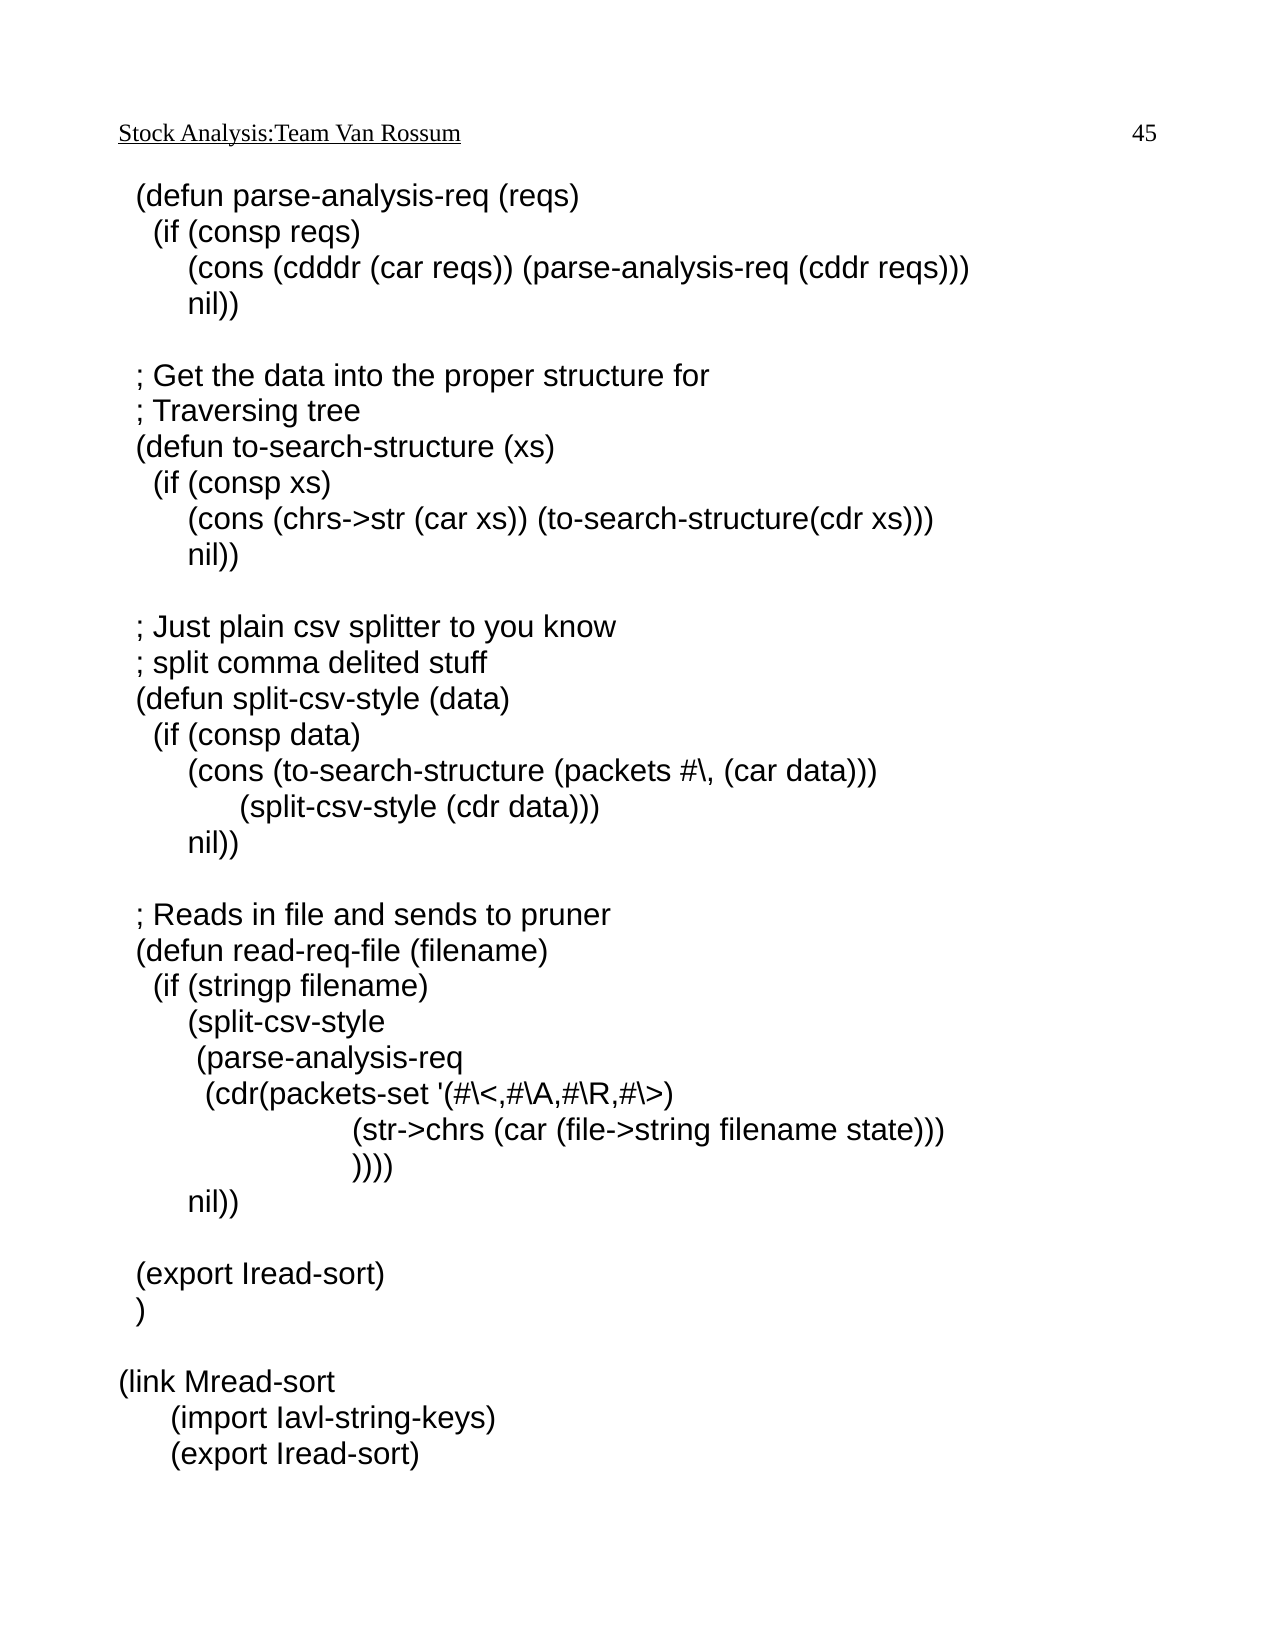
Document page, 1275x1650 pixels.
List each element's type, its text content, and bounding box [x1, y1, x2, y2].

text (defun to-search-structure (xs) [118, 428, 1157, 464]
text ; Just plain csv splitter to you know [118, 608, 1157, 644]
text (defun read-req-file (filename) [118, 932, 1157, 967]
text ; Get the data into the proper structure for [118, 357, 1157, 392]
text )))) [118, 1147, 1157, 1183]
text (link Mread-sort [118, 1363, 1157, 1399]
text (if (consp data) [118, 716, 1157, 752]
text (import Iavl-string-keys) [118, 1399, 1157, 1435]
text (if (consp xs) [118, 464, 1157, 500]
text (split-csv-style (cdr data))) [118, 788, 1157, 824]
text (parse-analysis-req [118, 1039, 1157, 1075]
text nil)) [118, 285, 1157, 321]
text ; Reads in file and sends to pruner [118, 896, 1157, 932]
text (defun parse-analysis-req (reqs) [118, 177, 1157, 213]
text (defun split-csv-style (data) [118, 680, 1157, 716]
text (export Iread-sort) [118, 1435, 1157, 1471]
text (cdr(packets-set '(#\<,#\A,#\R,#\>) [118, 1075, 1157, 1111]
text ; split comma delited stuff [118, 644, 1157, 680]
text (split-csv-style [118, 1003, 1157, 1039]
text ; Traversing tree [118, 392, 1157, 428]
text (cons (to-search-structure (packets #\, (car data))) [118, 752, 1157, 788]
text ) [118, 1291, 1157, 1327]
text (export Iread-sort) [118, 1255, 1157, 1291]
text (cons (cdddr (car reqs)) (parse-analysis-req (cddr reqs))) [118, 249, 1157, 285]
text (cons (chrs->str (car xs)) (to-search-structure(cdr xs))) [118, 500, 1157, 536]
text (if (consp reqs) [118, 213, 1157, 249]
text (if (stringp filename) [118, 967, 1157, 1003]
text nil)) [118, 536, 1157, 572]
text (str->chrs (car (file->string filename state))) [118, 1111, 1157, 1147]
text nil)) [118, 1183, 1157, 1219]
text nil)) [118, 824, 1157, 860]
